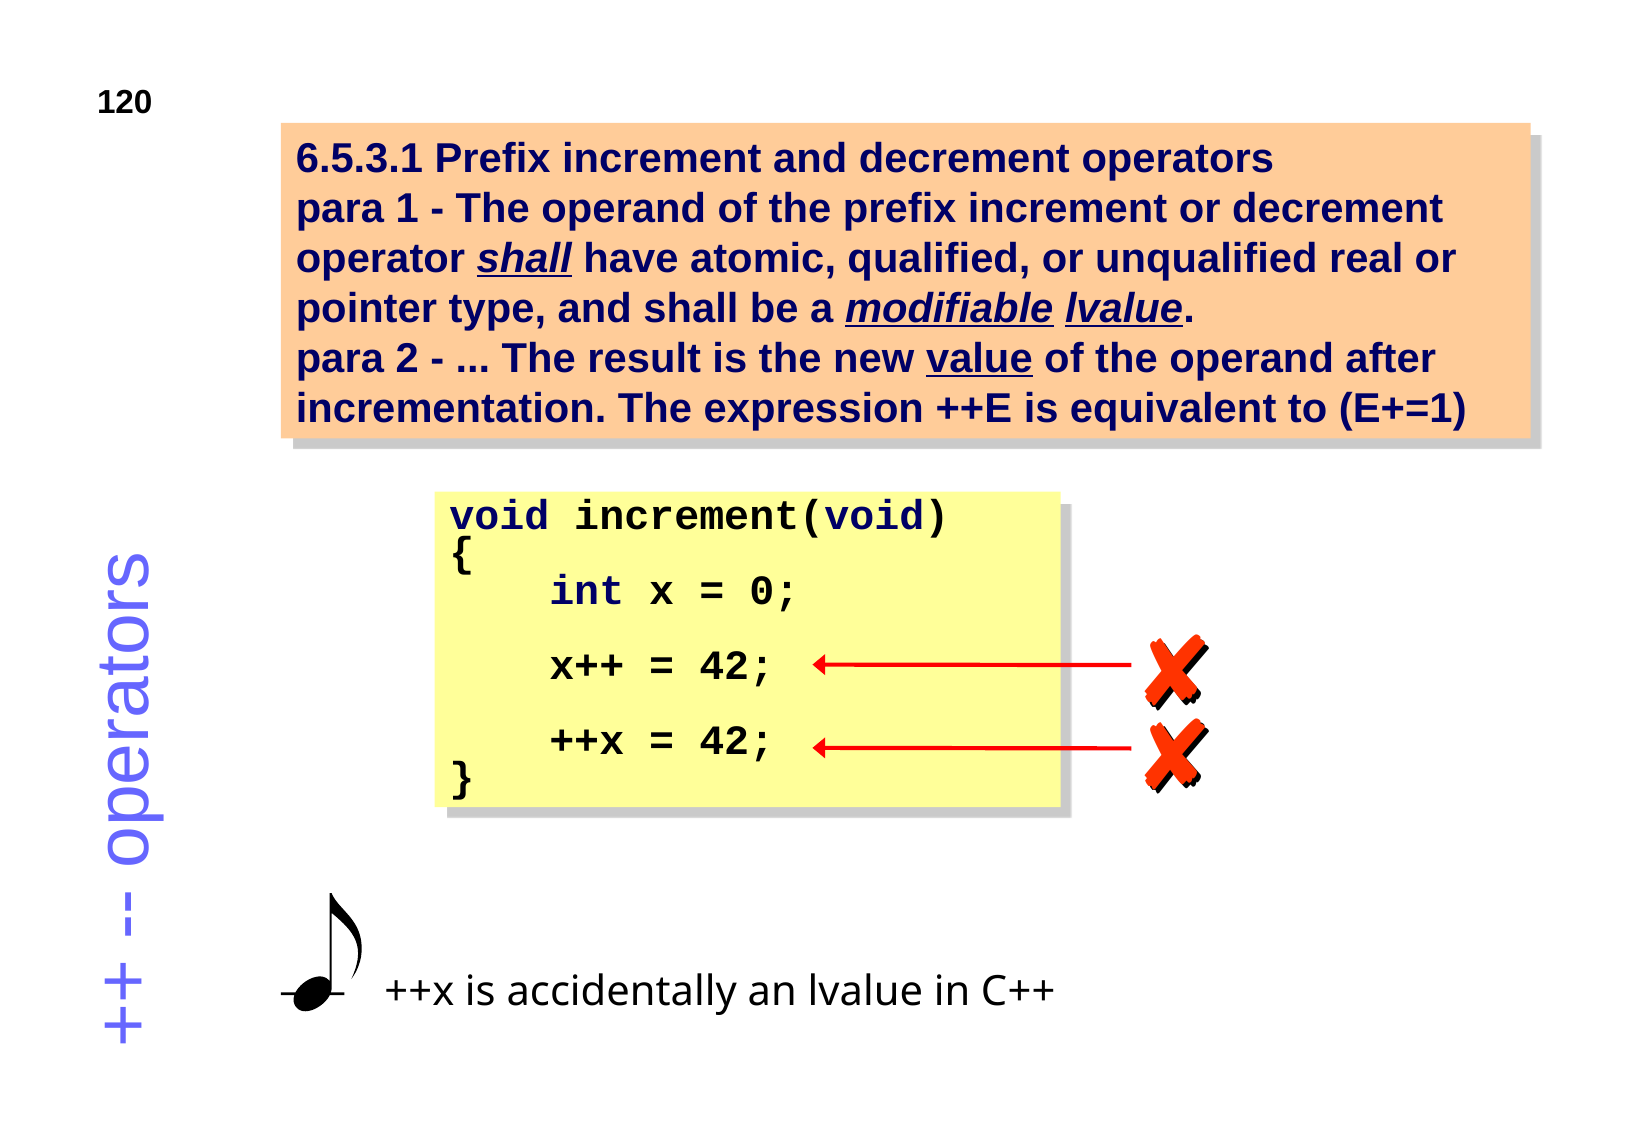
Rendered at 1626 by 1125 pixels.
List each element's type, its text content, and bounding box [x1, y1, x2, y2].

title ++ -- operators [50, 187, 188, 1063]
text_box 6.5.3.1 Prefix increment and decrement operators para 1 - The operand of the prefix increment or decrement operator shall have atomic, qualified, or unqualified real or pointer type, and shall be a modifiable lvalue. para 2 - ... The result is the new value of the operand after incrementation. The expression ++E is equivalent to (E+=1) [280, 122, 1531, 439]
text_box [280, 893, 362, 1012]
text_box ++x is accidentally an lvalue in C++ [369, 955, 1185, 1022]
list [212, 62, 1550, 1125]
text_box  [1118, 665, 1321, 831]
text_box  [1118, 582, 1321, 665]
text_box void increment(void) { int x = 0; x++ = 42; ++x = 42; } [434, 491, 1061, 808]
